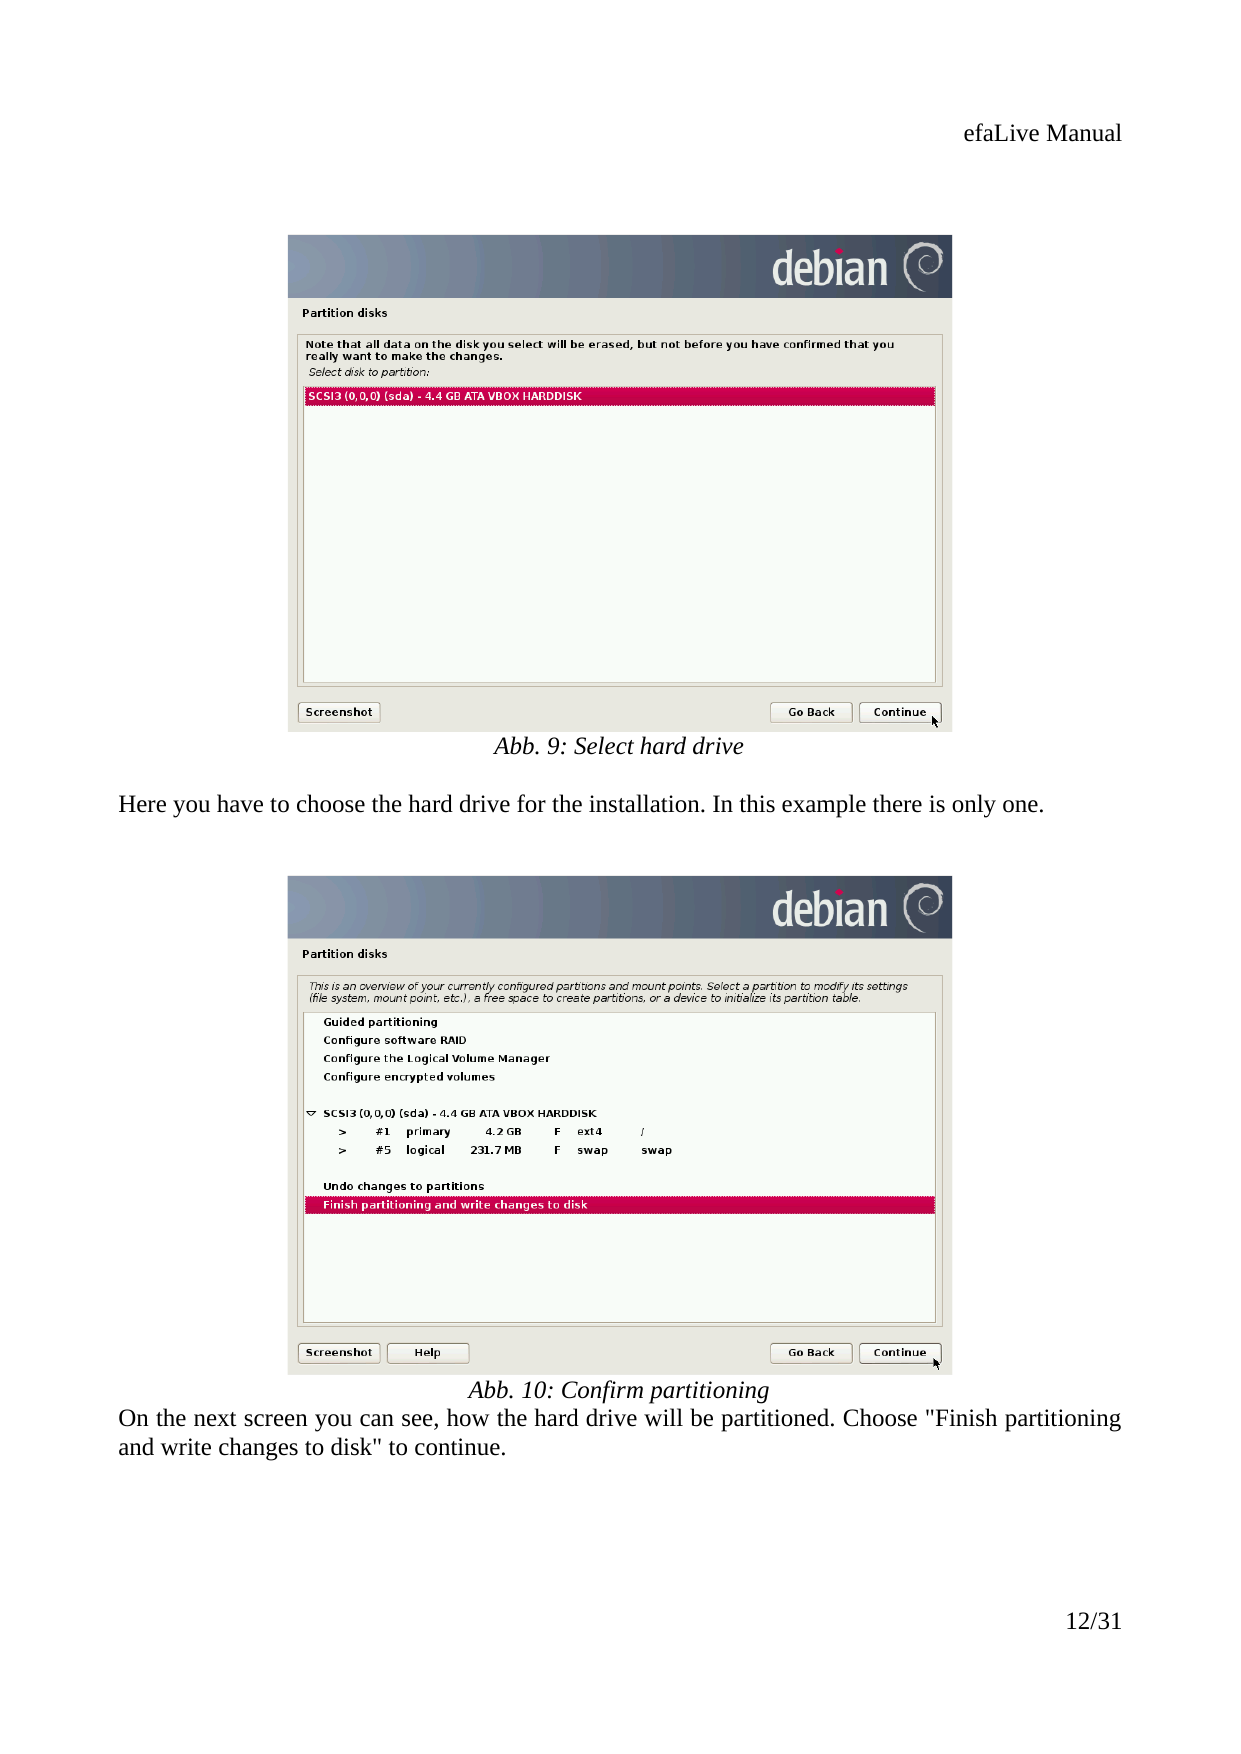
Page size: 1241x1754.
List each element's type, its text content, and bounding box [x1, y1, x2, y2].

text Here you have to choose the hard drive for the installation. In this example there is only one. [118, 789, 1122, 818]
text Abb. 9: Select hard drive [288, 732, 952, 760]
picture [287, 875, 953, 1375]
picture [287, 234, 953, 732]
text On the next screen you can see, how the hard drive will be partitioned. Choose "Finish partitioning and write changes to disk" to continue. [118, 1245, 1122, 1461]
text Abb. 10: Confirm partitioning [288, 1375, 953, 1403]
